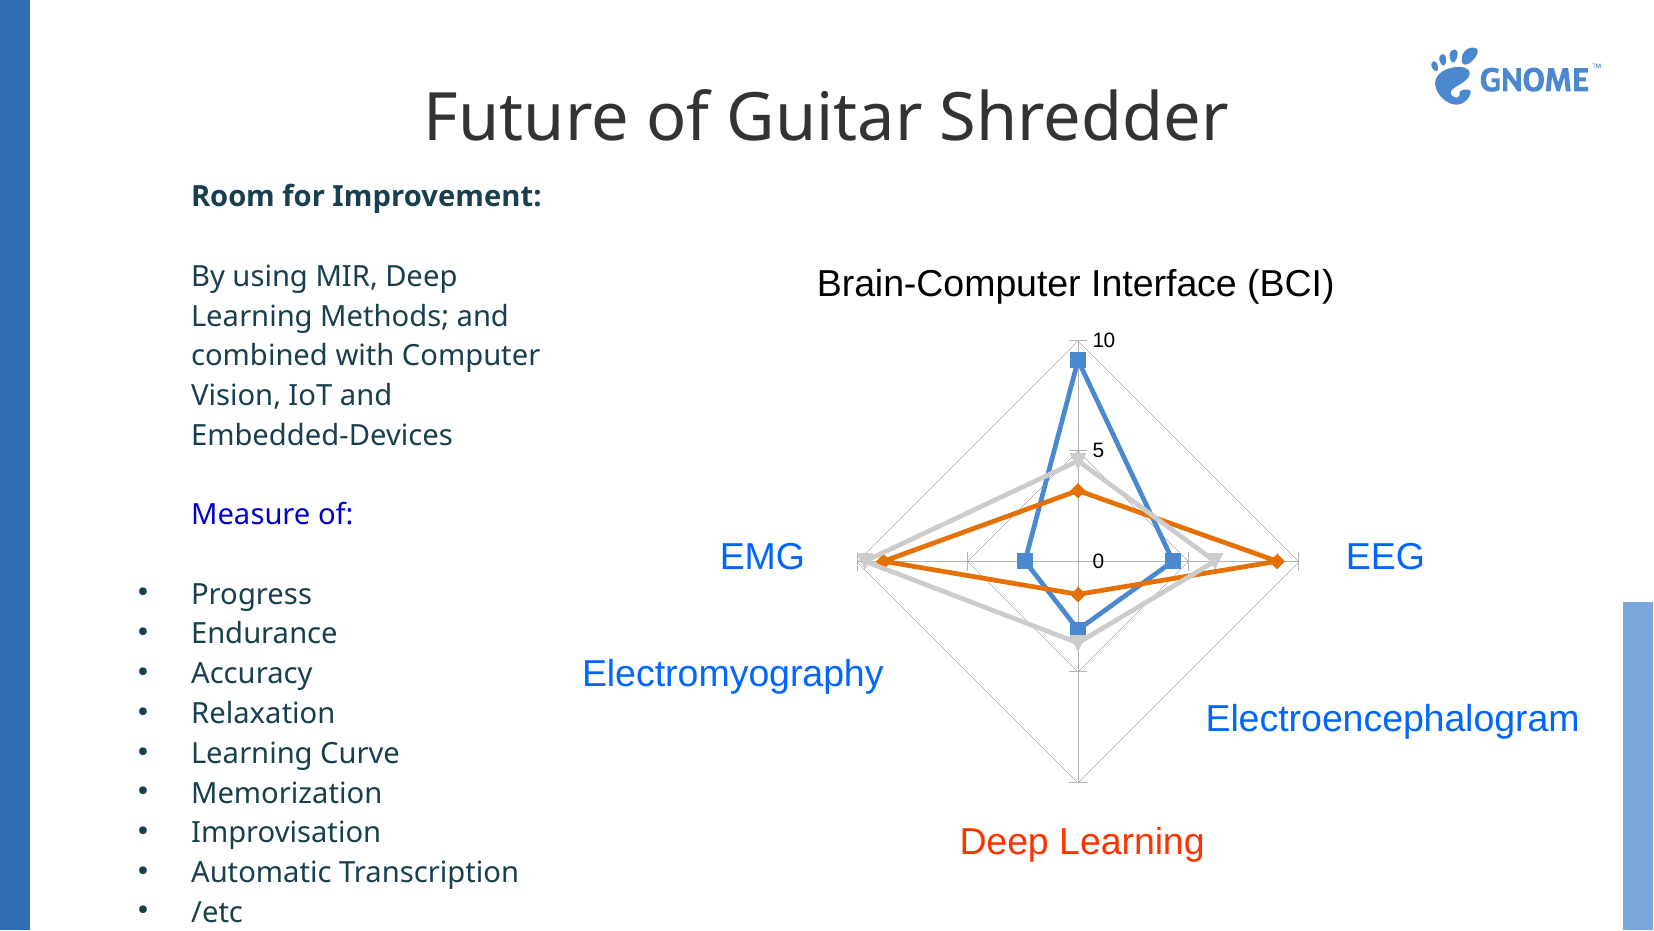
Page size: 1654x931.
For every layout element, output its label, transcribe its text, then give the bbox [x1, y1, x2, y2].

text_box Electroencephalogram [1190, 690, 1606, 747]
text_box Room for Improvement: By using MIR, Deep Learning Methods; and combined with Computer Vision, IoT and Embedded-Devices Measure of: Progress Endurance Accuracy Relaxation Learning Curve Memorization Improvisation Automatic Transcription /etc [120, 210, 554, 896]
text_box EEG [1331, 528, 1441, 586]
text_box Brain-Computer Interface (BCI) [802, 255, 1351, 312]
text_box Deep Learning [944, 813, 1231, 871]
title Future of Guitar Shredder [82, 37, 1571, 193]
text_box Electromyography [567, 645, 909, 702]
text_box EMG [705, 528, 821, 586]
chart [567, 262, 1589, 861]
